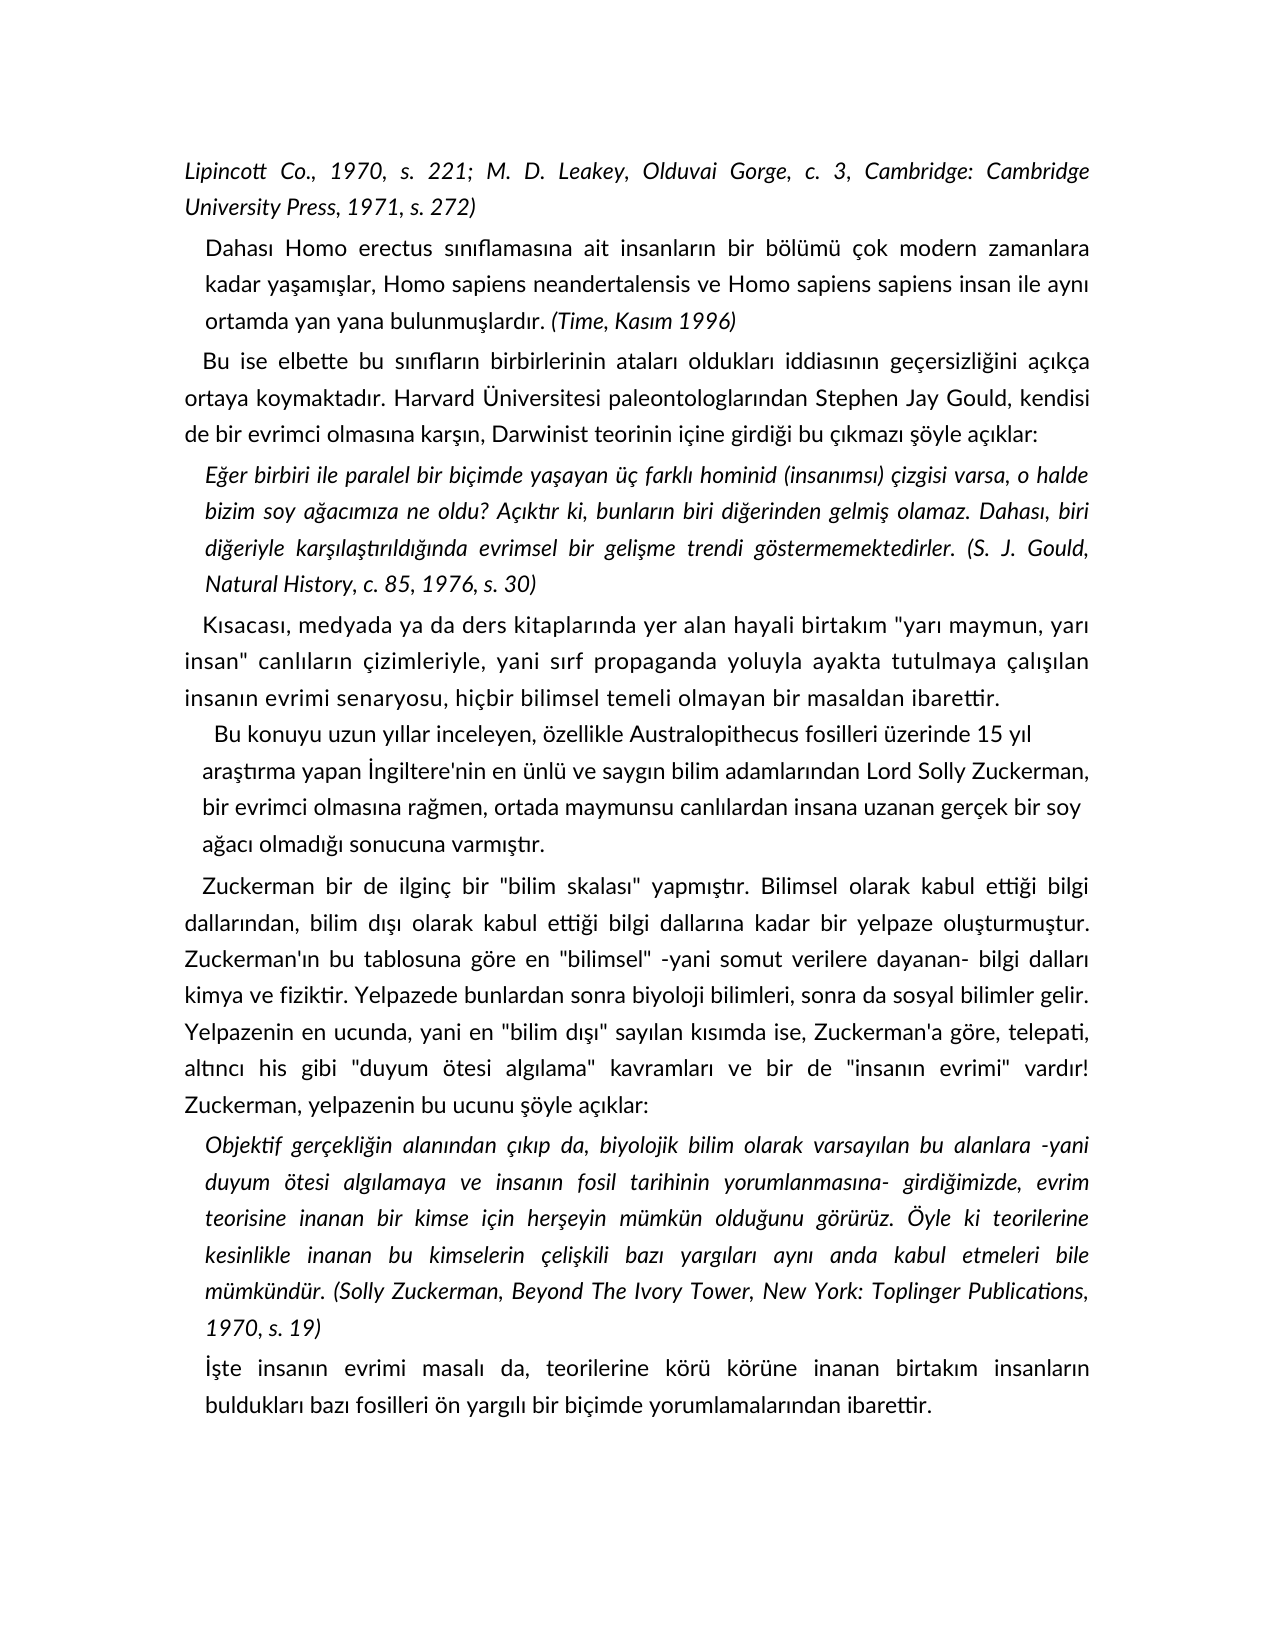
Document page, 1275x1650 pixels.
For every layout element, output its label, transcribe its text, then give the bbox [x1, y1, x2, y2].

text Bu ise elbette bu sınıfların birbirlerinin ataları oldukları iddiasının geçersizliğini açıkça ortaya koymaktadır. Harvard Üniversitesi paleontologlarından Stephen Jay Gould, kendisi de bir evrimci olmasına karşın, Darwinist teorinin içine girdiği bu çıkmazı şöyle açıklar: [184, 341, 1091, 450]
text Kısacası, medyada ya da ders kitaplarında yer alan hayali birtakım "yarı maymun, yarı insan" canlıların çizimleriyle, yani sırf propaganda yoluyla ayakta tutulmaya çalışılan insanın evrimi senaryosu, hiçbir bilimsel temeli olmayan bir masaldan ibarettir. [184, 604, 1091, 713]
text Zuckerman bir de ilginç bir "bilim skalası" yapmıştır. Bilimsel olarak kabul ettiği bilgi dallarından, bilim dışı olarak kabul ettiği bilgi dallarına kadar bir yelpaze oluşturmuştur. Zuckerman'ın bu tablosuna göre en "bilimsel" -yani somut verilere dayanan- bilgi dalları kimya ve fiziktir. Yelpazede bunlardan sonra biyoloji bilimleri, sonra da sosyal bilimler gelir. Yelpazenin en ucunda, yani en "bilim dışı" sayılan kısımda ise, Zuckerman'a göre, telepati, altıncı his gibi "duyum ötesi algılama" kavramları ve bir de "insanın evrimi" vardır! Zuckerman, yelpazenin bu ucunu şöyle açıklar: [184, 865, 1091, 1121]
text İşte insanın evrimi masalı da, teorilerine körü körüne inanan birtakım insanların buldukları bazı fosilleri ön yargılı bir biçimde yorumlamalarından ibarettir. [205, 1348, 1091, 1421]
text Dahası Homo erectus sınıflamasına ait insanların bir bölümü çok modern zamanlara kadar yaşamışlar, Homo sapiens neandertalensis ve Homo sapiens sapiens insan ile aynı ortamda yan yana bulunmuşlardır. (Time, Kasım 1996) [205, 227, 1091, 336]
text Eğer birbiri ile paralel bir biçimde yaşayan üç farklı hominid (insanımsı) çizgisi varsa, o halde bizim soy ağacımıza ne oldu? Açıktır ki, bunların biri diğerinden gelmiş olamaz. Dahası, biri diğeriyle karşılaştırıldığında evrimsel bir gelişme trendi göstermemektedirler. (S. J. Gould, Natural History, c. 85, 1976, s. 30) [205, 454, 1091, 600]
text Lipincott Co., 1970, s. 221; M. D. Leakey, Olduvai Gorge, c. 3, Cambridge: Cambridge University Press, 1971, s. 272) [184, 150, 1091, 223]
text Bu konuyu uzun yıllar inceleyen, özellikle Australopithecus fosilleri üzerinde 15 yıl araştırma yapan İngiltere'nin en ünlü ve saygın bilim adamlarından Lord Solly Zuckerman, bir evrimci olmasına rağmen, ortada maymunsu canlılardan insana uzanan gerçek bir soy ağacı olmadığı sonucuna varmıştır. [202, 713, 1092, 859]
text Objektif gerçekliğin alanından çıkıp da, biyolojik bilim olarak varsayılan bu alanlara -yani duyum ötesi algılamaya ve insanın fosil tarihinin yorumlanmasına- girdiğimizde, evrim teorisine inanan bir kimse için herşeyin mümkün olduğunu görürüz. Öyle ki teorilerine kesinlikle inanan bu kimselerin çelişkili bazı yargıları aynı anda kabul etmeleri bile mümkündür. (Solly Zuckerman, Beyond The Ivory Tower, New York: Toplinger Publications, 1970, s. 19) [205, 1125, 1091, 1343]
